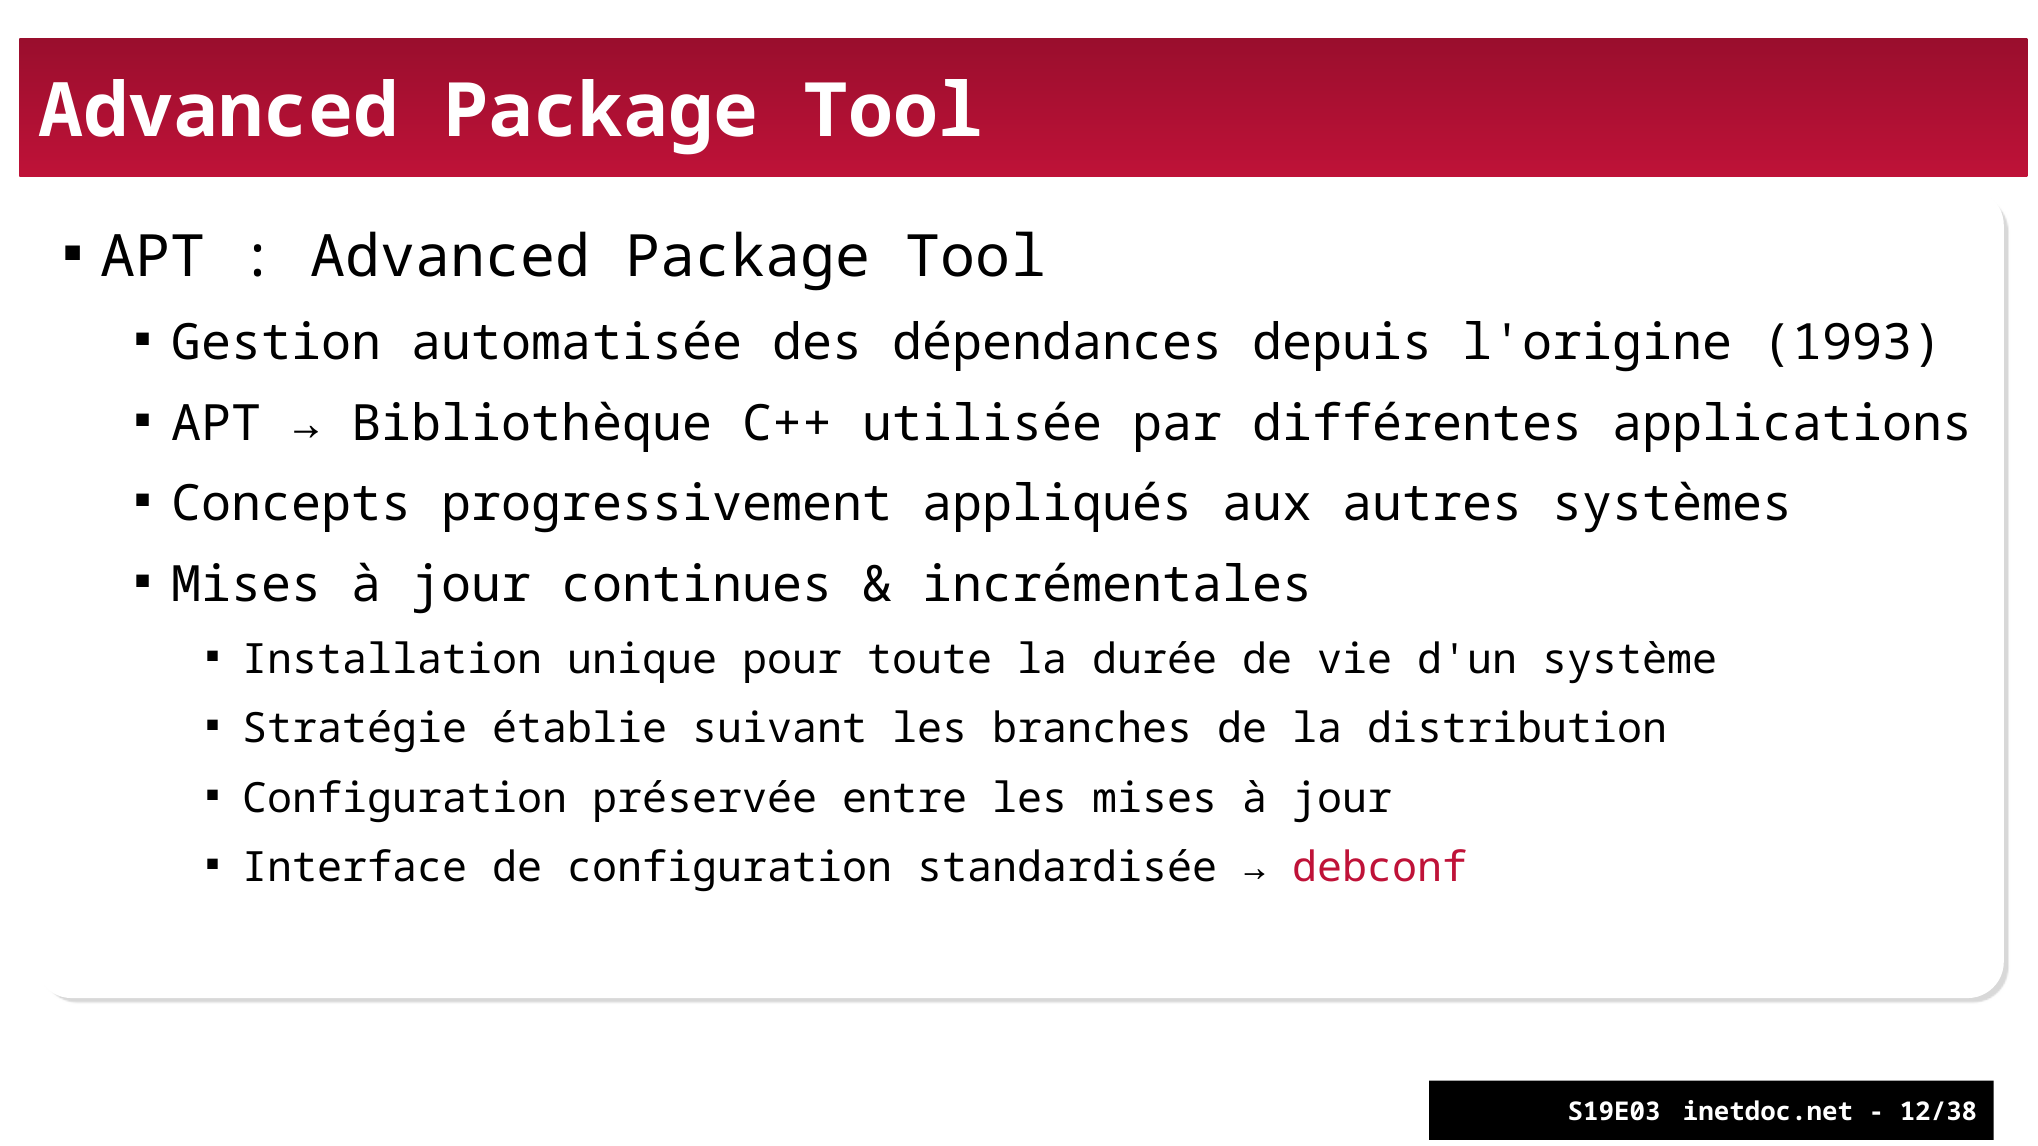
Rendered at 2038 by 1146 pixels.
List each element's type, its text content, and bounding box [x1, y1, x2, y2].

text_box S19E03 inetdoc.net - <numéro>/38 [1429, 1080, 1994, 1140]
text_box APT : Advanced Package Tool Gestion automatisée des dépendances depuis l'origine (1993) APT → Bibliothèque C++ utilisée par différentes applications Concepts progressivement appliqués aux autres systèmes Mises à jour continues & incrémentales Installation unique pour toute la durée de vie d'un système Stratégie établie suivant les branches de la distribution Configuration préservée entre les mises à jour Interface de configuration standardisée → debconf [35, 188, 2004, 999]
text_box Advanced Package Tool [19, 38, 2028, 177]
